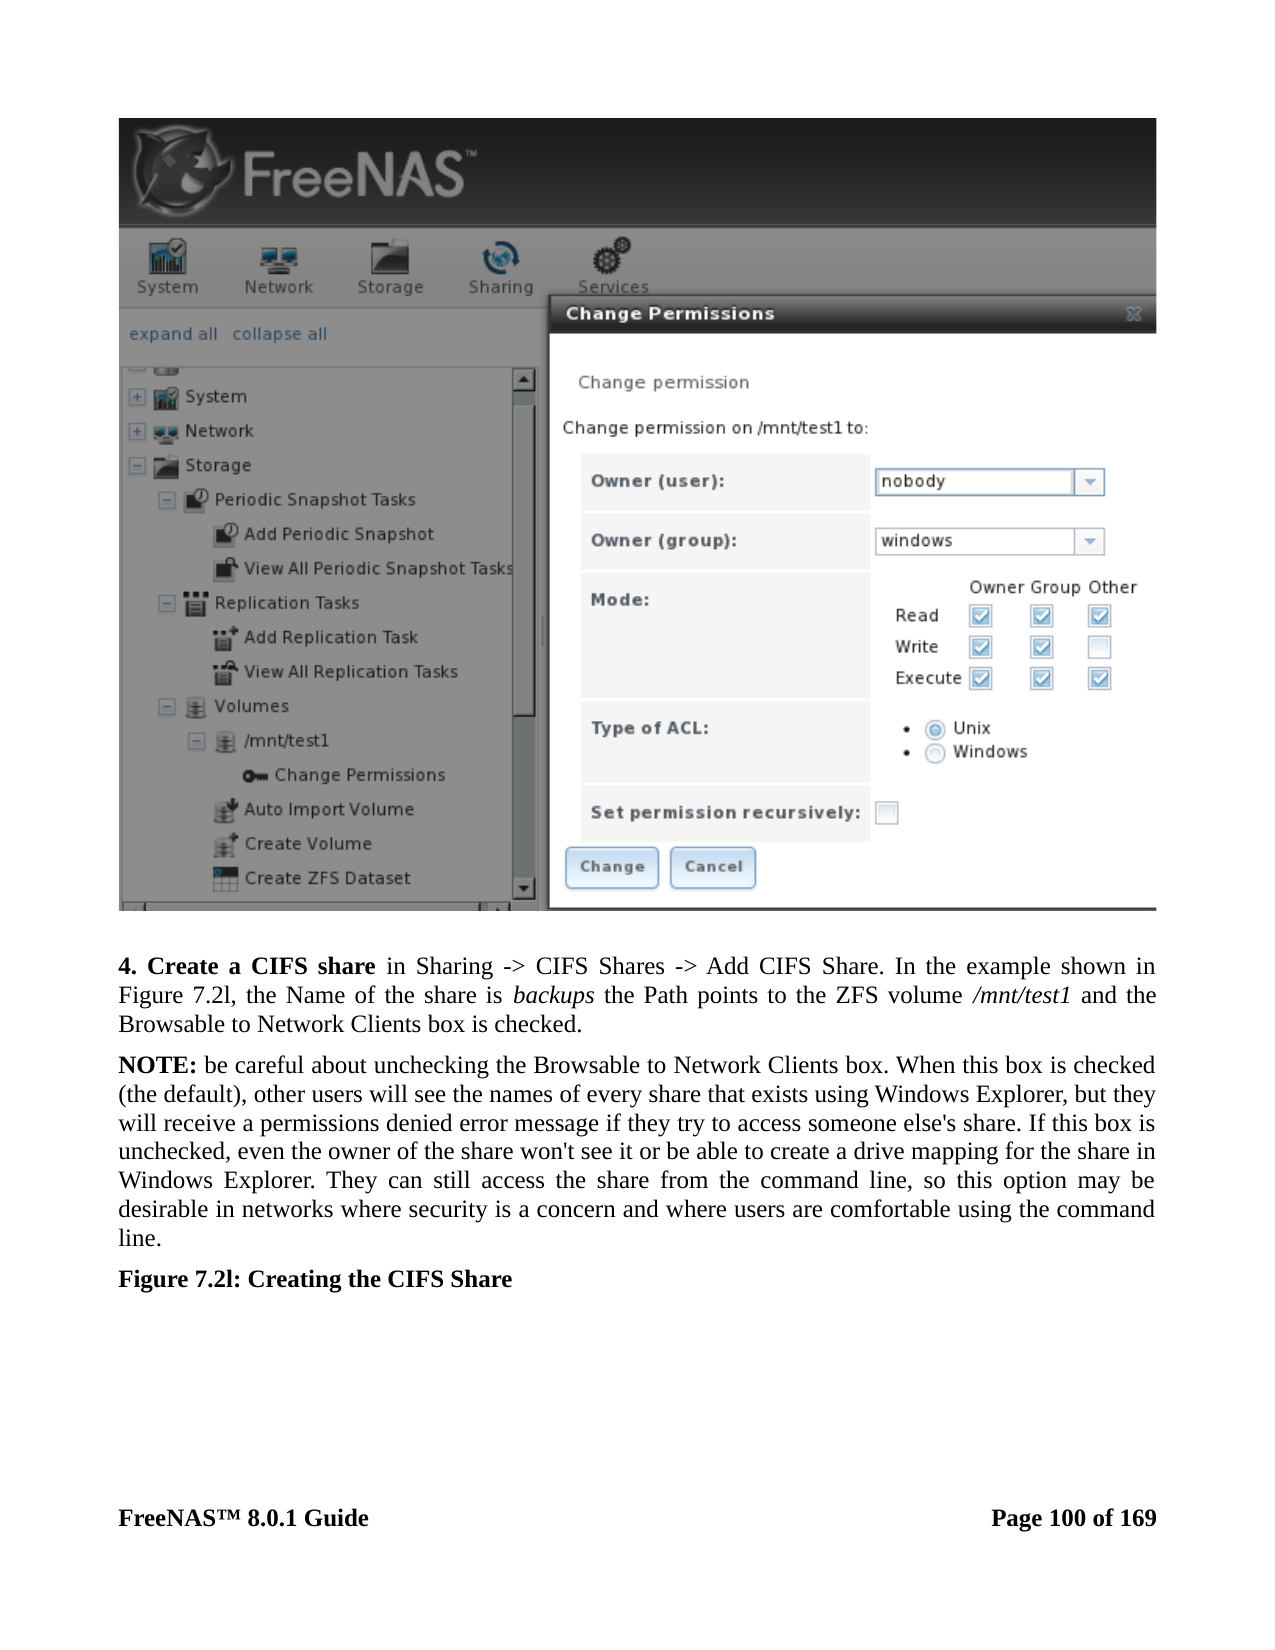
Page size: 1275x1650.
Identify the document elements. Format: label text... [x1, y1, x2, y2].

picture [118, 118, 1157, 911]
text Figure 7.2l: Creating the CIFS Share [118, 1264, 1157, 1293]
text 4. Create a CIFS share in Sharing -> CIFS Shares -> Add CIFS Share. In the example shown in Figure 7.2l, the Name of the share is backups the Path points to the ZFS volume /mnt/test1 and the Browsable to Network Clients box is checked. [118, 951, 1157, 1038]
text NOTE: be careful about unchecking the Browsable to Network Clients box. When this box is checked (the default), other users will see the names of every share that exists using Windows Explorer, but they will receive a permissions denied error message if they try to access someone else's share. If this box is unchecked, even the owner of the share won't see it or be able to create a drive mapping for the share in Windows Explorer. They can still access the share from the command line, so this option may be desirable in networks where security is a concern and where users are comfortable using the command line. [118, 1050, 1157, 1251]
